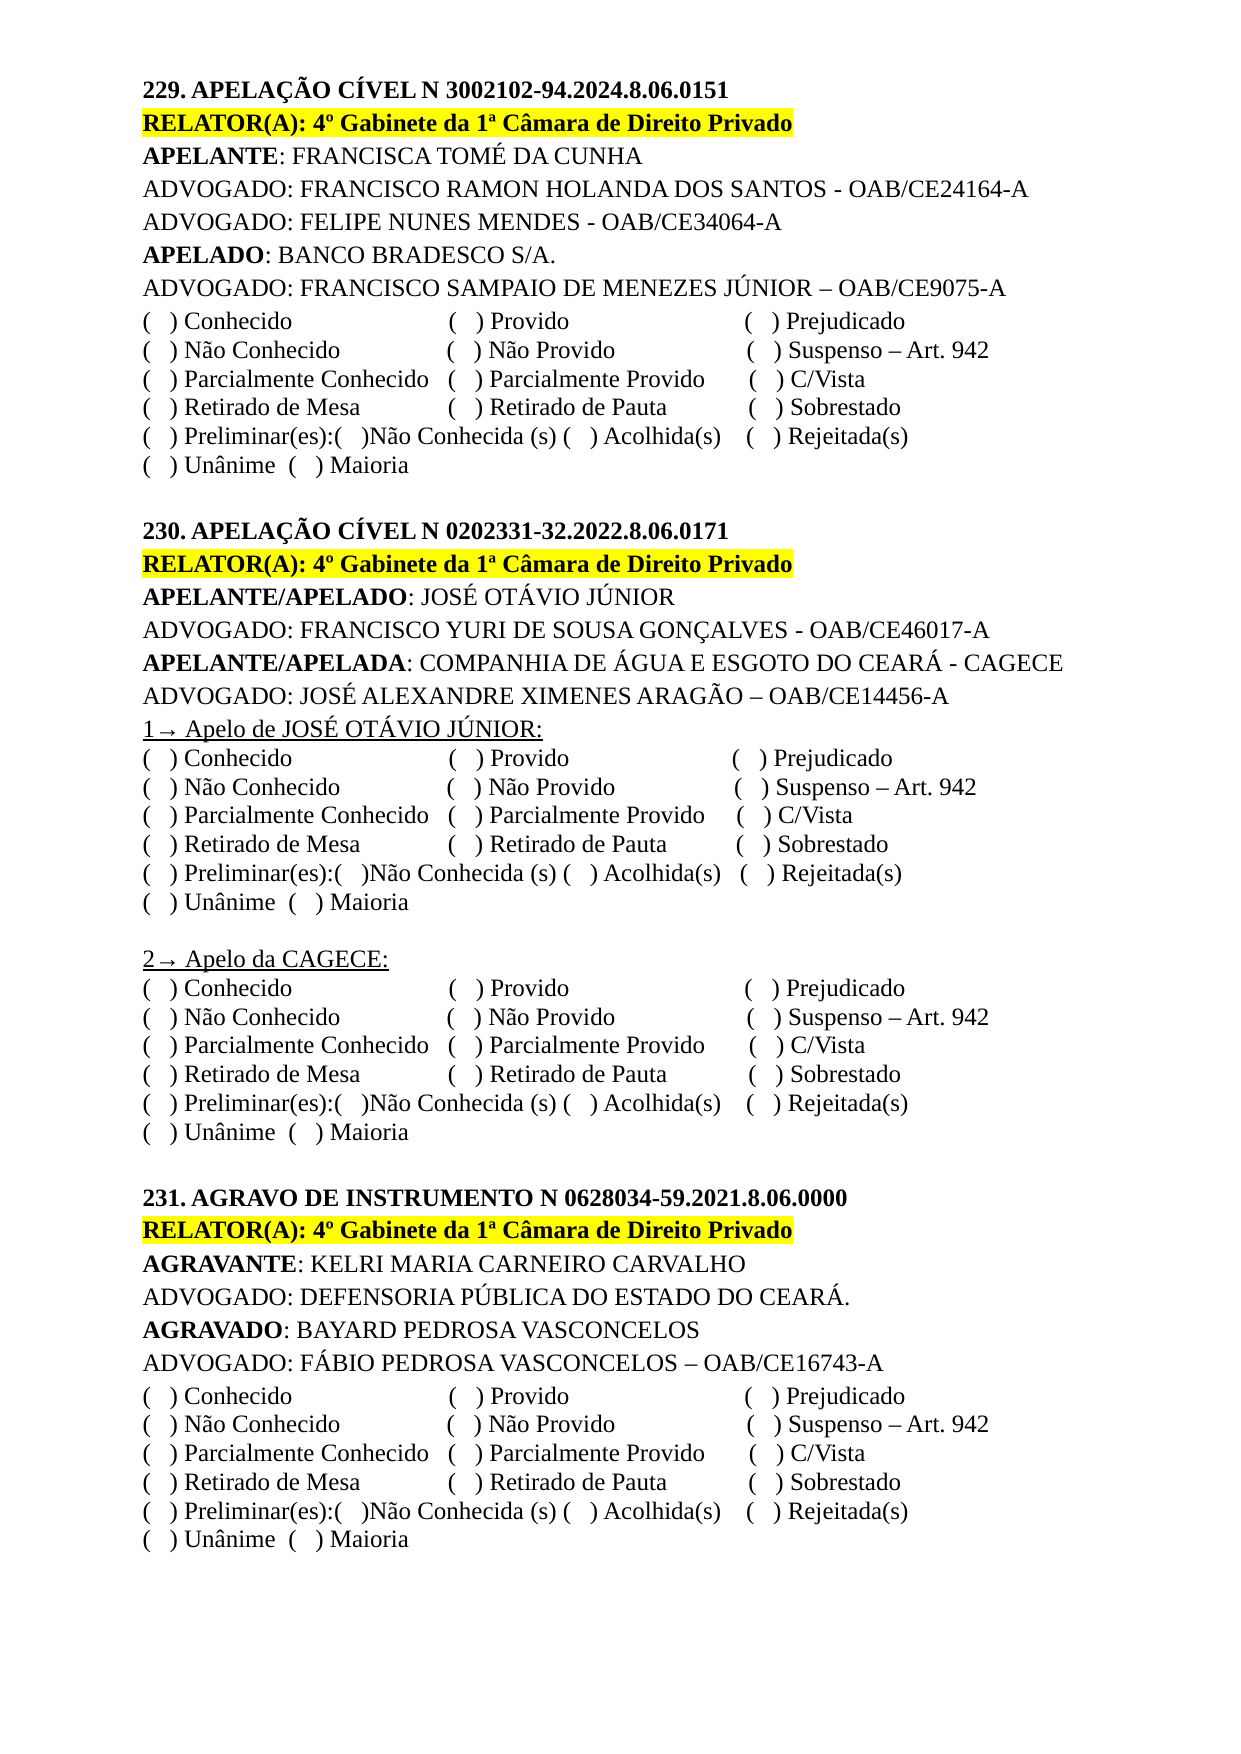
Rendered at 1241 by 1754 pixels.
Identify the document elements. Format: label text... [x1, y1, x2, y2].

text ( ) Não Conhecido ( ) Não Provido ( ) Suspenso – Art. 942 [142, 772, 1158, 800]
text ( ) Unânime ( ) Maioria [142, 887, 1158, 915]
text ( ) Unânime ( ) Maioria 230. APELAÇÃO CÍVEL N 0202331-32.2022.8.06.0171 RELATOR(A): 4º Gabinete da 1ª Câmara de Direito Privado APELANTE/APELADO: JOSÉ OTÁVIO JÚNIOR ADVOGADO: FRANCISCO YURI DE SOUSA GONÇALVES - OAB/CE46017-A APELANTE/APELADA: COMPANHIA DE ÁGUA E ESGOTO DO CEARÁ - CAGECE ADVOGADO: JOSÉ ALEXANDRE XIMENES ARAGÃO – OAB/CE14456-A [142, 450, 1141, 710]
text 2→ Apelo da CAGECE: [142, 944, 1141, 973]
text ( ) Retirado de Mesa ( ) Retirado de Pauta ( ) Sobrestado [142, 1059, 1158, 1088]
text ( ) Não Conhecido ( ) Não Provido ( ) Suspenso – Art. 942 [142, 335, 1158, 364]
text ( ) Conhecido ( ) Provido ( ) Prejudicado [142, 973, 1141, 1002]
text ( ) Parcialmente Conhecido ( ) Parcialmente Provido ( ) C/Vista [142, 800, 1158, 829]
text ( ) Parcialmente Conhecido ( ) Parcialmente Provido ( ) C/Vista [142, 1030, 1158, 1059]
text ( ) Preliminar(es):( )Não Conhecida (s) ( ) Acolhida(s) ( ) Rejeitada(s) [142, 858, 1158, 887]
text ( ) Retirado de Mesa ( ) Retirado de Pauta ( ) Sobrestado [142, 1467, 1158, 1496]
text ( ) Não Conhecido ( ) Não Provido ( ) Suspenso – Art. 942 [142, 1409, 1158, 1438]
text ADVOGADO: DEFENSORIA PÚBLICA DO ESTADO DO CEARÁ. AGRAVADO: BAYARD PEDROSA VASCONCELOS ADVOGADO: FÁBIO PEDROSA VASCONCELOS – OAB/CE16743-A [142, 1282, 1141, 1376]
text ( ) Conhecido ( ) Provido ( ) Prejudicado [142, 1381, 1141, 1409]
text ( ) Conhecido ( ) Provido ( ) Prejudicado [142, 743, 1141, 772]
text ( ) Parcialmente Conhecido ( ) Parcialmente Provido ( ) C/Vista [142, 364, 1158, 392]
text 1→ Apelo de JOSÉ OTÁVIO JÚNIOR: [142, 714, 1141, 743]
text ( ) Unânime ( ) Maioria [142, 1524, 1141, 1619]
text ( ) Preliminar(es):( )Não Conhecida (s) ( ) Acolhida(s) ( ) Rejeitada(s) [142, 421, 1158, 450]
text ( ) Parcialmente Conhecido ( ) Parcialmente Provido ( ) C/Vista [142, 1438, 1158, 1467]
text ( ) Unânime ( ) Maioria 231. AGRAVO DE INSTRUMENTO N 0628034-59.2021.8.06.0000 RELATOR(A): 4º Gabinete da 1ª Câmara de Direito Privado AGRAVANTE: KELRI MARIA CARNEIRO CARVALHO [142, 1117, 1141, 1277]
text ( ) Retirado de Mesa ( ) Retirado de Pauta ( ) Sobrestado [142, 829, 1158, 858]
text ( ) Não Conhecido ( ) Não Provido ( ) Suspenso – Art. 942 [142, 1002, 1158, 1030]
text ( ) Preliminar(es):( )Não Conhecida (s) ( ) Acolhida(s) ( ) Rejeitada(s) [142, 1496, 1158, 1524]
text 229. APELAÇÃO CÍVEL N 3002102-94.2024.8.06.0151 RELATOR(A): 4º Gabinete da 1ª Câmara de Direito Privado APELANTE: FRANCISCA TOMÉ DA CUNHA ADVOGADO: FRANCISCO RAMON HOLANDA DOS SANTOS - OAB/CE24164-A ADVOGADO: FELIPE NUNES MENDES - OAB/CE34064-A APELADO: BANCO BRADESCO S/A. ADVOGADO: FRANCISCO SAMPAIO DE MENEZES JÚNIOR – OAB/CE9075-A [142, 75, 1141, 302]
text ( ) Conhecido ( ) Provido ( ) Prejudicado [142, 306, 1141, 335]
text ( ) Retirado de Mesa ( ) Retirado de Pauta ( ) Sobrestado [142, 392, 1158, 421]
text ( ) Preliminar(es):( )Não Conhecida (s) ( ) Acolhida(s) ( ) Rejeitada(s) [142, 1088, 1158, 1117]
